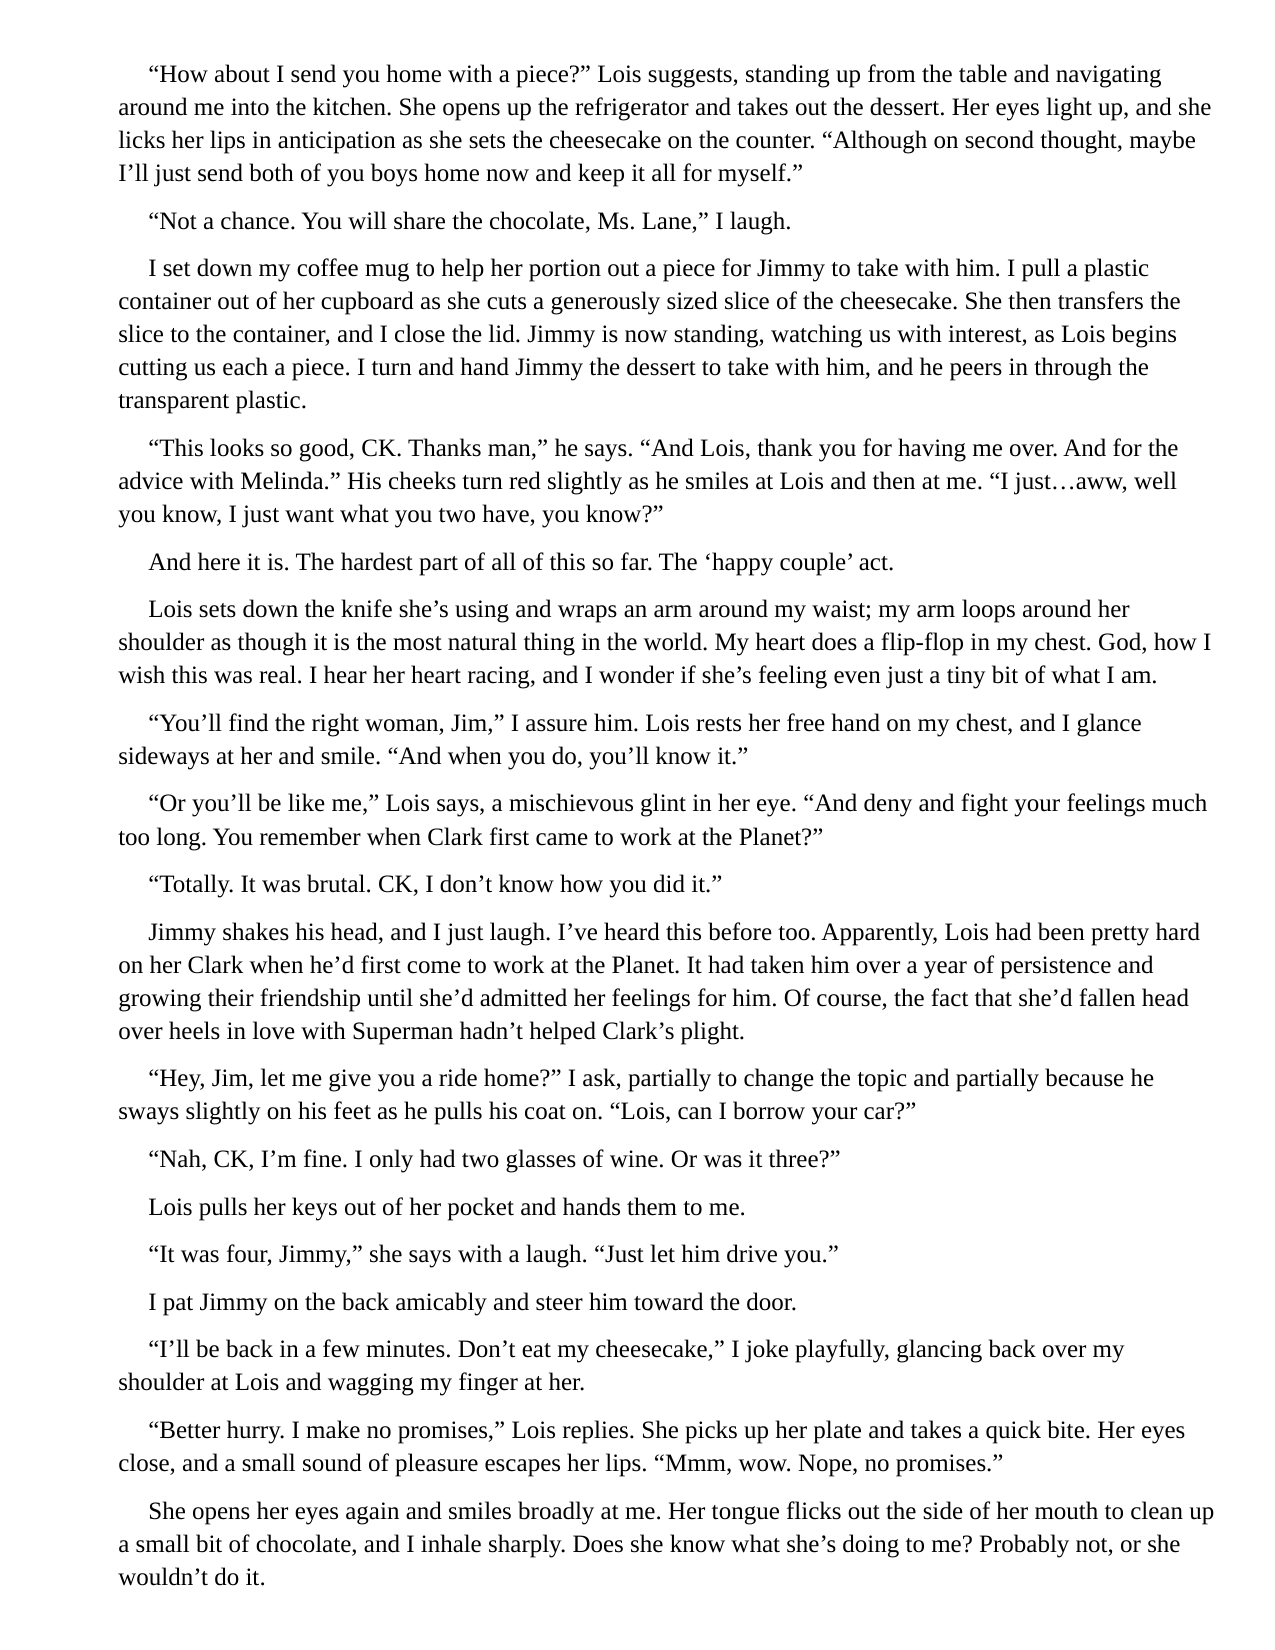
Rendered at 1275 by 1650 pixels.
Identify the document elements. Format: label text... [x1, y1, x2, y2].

text “Not a chance. You will share the chocolate, Ms. Lane,” I laugh. [118, 206, 1216, 234]
text “This looks so good, CK. Thanks man,” he says. “And Lois, thank you for having me over. And for the advice with Melinda.” His cheeks turn red slightly as he smiles at Lois and then at me. “I just…aww, well you know, I just want what you two have, you know?” [118, 433, 1216, 528]
text “Nah, CK, I’m fine. I only had two glasses of wine. Or was it three?” [118, 1144, 1216, 1173]
text Lois pulls her keys out of her pocket and hands them to me. [118, 1192, 1216, 1220]
text “Or you’ll be like me,” Lois says, a mischievous glint in her eye. “And deny and fight your feelings much too long. You remember when Clark first came to work at the Planet?” [118, 788, 1216, 850]
text “Totally. It was brutal. CK, I don’t know how you did it.” [118, 869, 1216, 898]
text “Hey, Jim, let me give you a ride home?” I ask, partially to change the topic and partially because he sways slightly on his feet as he pulls his coat on. “Lois, can I borrow your car?” [118, 1063, 1216, 1125]
text I set down my coffee mug to help her portion out a piece for Jimmy to take with him. I pull a plastic container out of her cupboard as she cuts a generously sized slice of the cheesecake. She then transfers the slice to the container, and I close the lid. Jimmy is now standing, watching us with interest, as Lois begins cutting us each a piece. I turn and hand Jimmy the dessert to take with him, and he peers in through the transparent plastic. [118, 253, 1216, 414]
text “How about I send you home with a piece?” Lois suggests, standing up from the table and navigating around me into the kitchen. She opens up the refrigerator and takes out the dessert. Her eyes light up, and she licks her lips in anticipation as she sets the cheesecake on the counter. “Although on second thought, maybe I’ll just send both of you boys home now and keep it all for myself.” [118, 59, 1216, 187]
text And here it is. The hardest part of all of this so far. The ‘happy couple’ act. [118, 547, 1216, 575]
text “Better hurry. I make no promises,” Lois replies. She picks up her plate and takes a quick bite. Her eyes close, and a small sound of pleasure escapes her lips. “Mmm, wow. Nope, no promises.” [118, 1415, 1216, 1477]
text “It was four, Jimmy,” she says with a laugh. “Just let him drive you.” [118, 1239, 1216, 1268]
text Lois sets down the knife she’s using and wraps an arm around my waist; my arm loops around her shoulder as though it is the most natural thing in the world. My heart does a flip-flop in my chest. God, how I wish this was real. I hear her heart racing, and I wonder if she’s feeling even just a tiny bit of what I am. [118, 594, 1216, 689]
text I pat Jimmy on the back amicably and steer him toward the door. [118, 1287, 1216, 1316]
text “You’ll find the right woman, Jim,” I assure him. Lois rests her free hand on my chest, and I glance sideways at her and smile. “And when you do, you’ll know it.” [118, 708, 1216, 770]
text “I’ll be back in a few minutes. Don’t eat my cheesecake,” I joke playfully, glancing back over my shoulder at Lois and wagging my finger at her. [118, 1334, 1216, 1396]
text Jimmy shakes his head, and I just laugh. I’ve heard this before too. Apparently, Lois had been pretty hard on her Clark when he’d first come to work at the Planet. It had taken him over a year of persistence and growing their friendship until she’d admitted her feelings for him. Of course, the fact that she’d fallen head over heels in love with Superman hadn’t helped Clark’s plight. [118, 917, 1216, 1044]
text She opens her eyes again and smiles broadly at me. Her tongue flicks out the side of her mouth to clean up a small bit of chocolate, and I inhale sharply. Does she know what she’s doing to me? Probably not, or she wouldn’t do it. [118, 1496, 1216, 1591]
